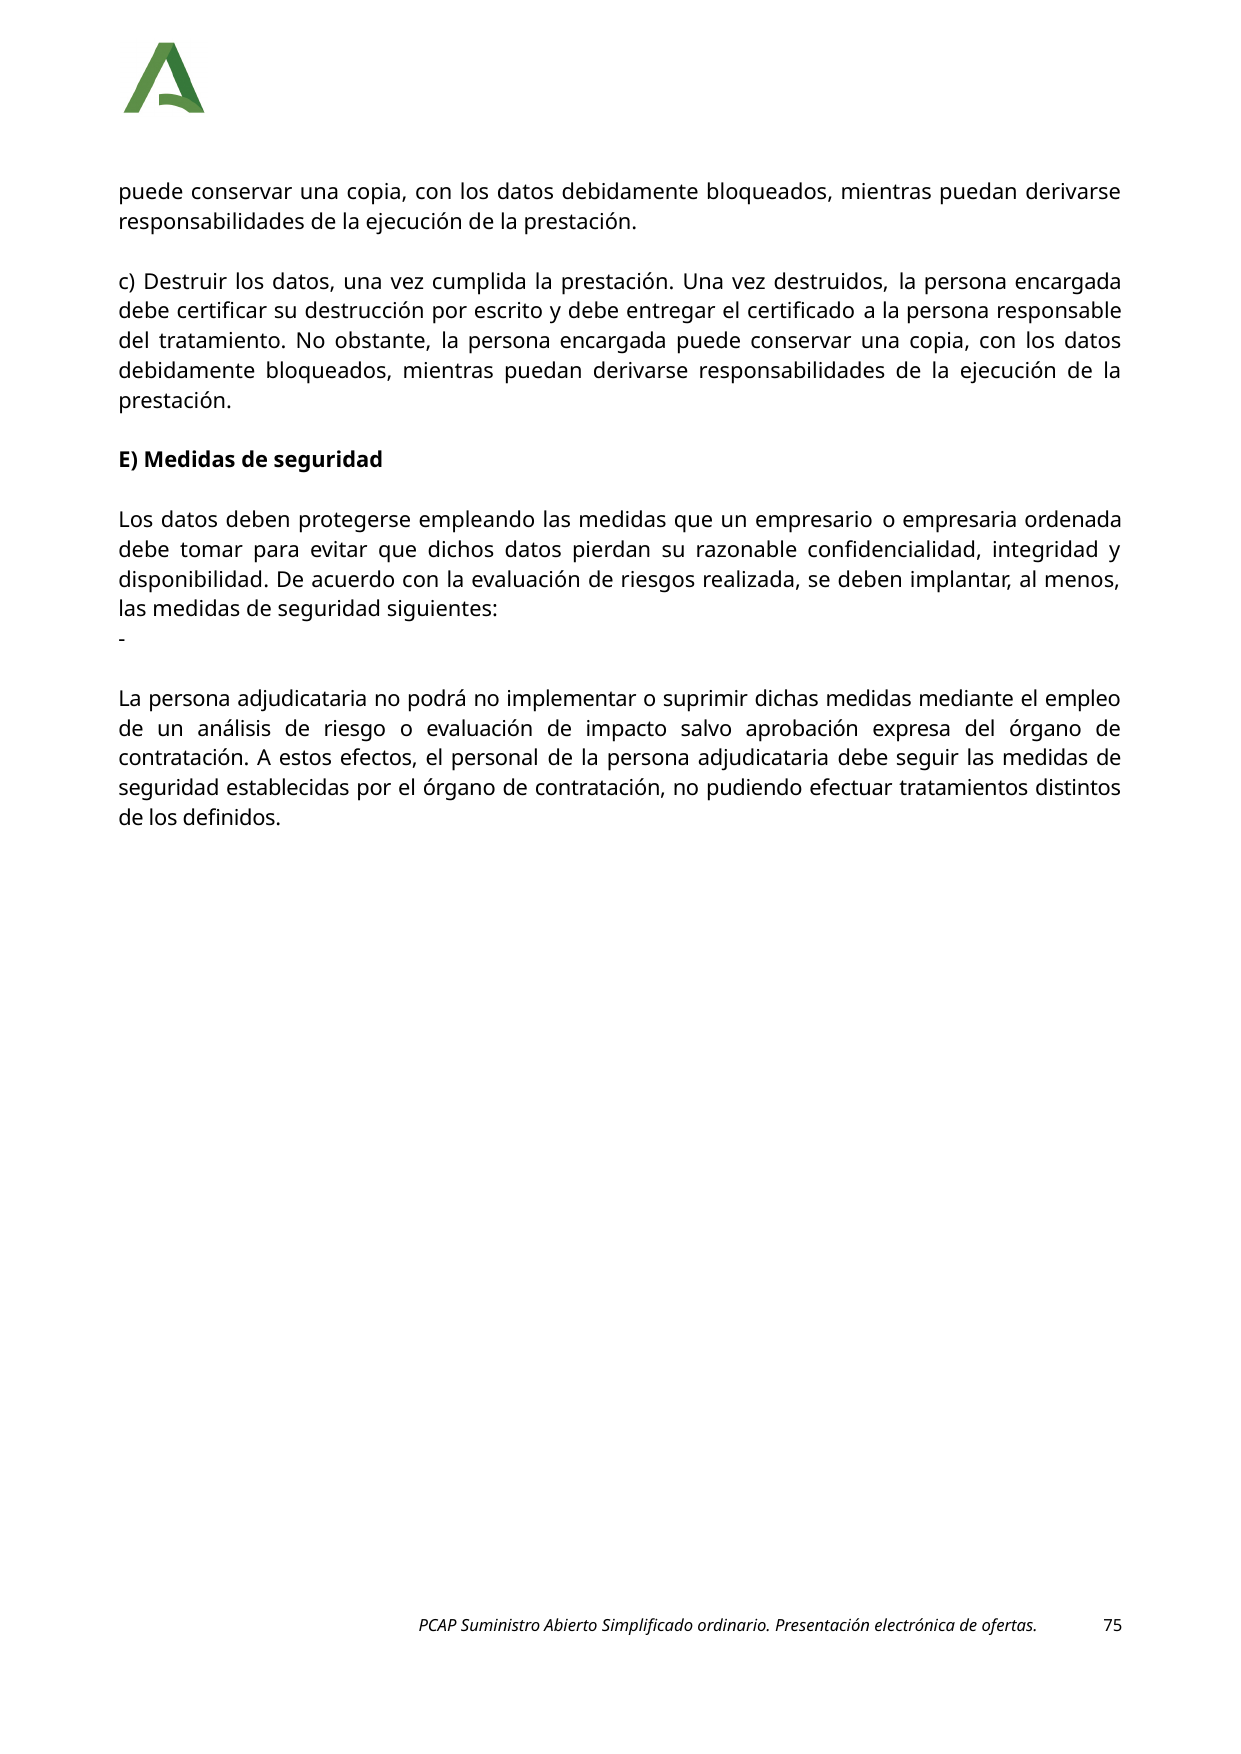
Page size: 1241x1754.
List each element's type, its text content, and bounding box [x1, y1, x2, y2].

picture [119, 38, 209, 117]
text La persona adjudicataria no podrá no implementar o suprimir dichas medidas mediante el empleo de un análisis de riesgo o evaluación de impacto salvo aprobación expresa del órgano de contratación. A estos efectos, el personal de la persona adjudicataria debe seguir las medidas de seguridad establecidas por el órgano de contratación, no pudiendo efectuar tratamientos distintos de los definidos. [118, 683, 1122, 832]
text E) Medidas de seguridad [118, 444, 1122, 474]
text Los datos deben protegerse empleando las medidas que un empresario o empresaria ordenada debe tomar para evitar que dichos datos pierdan su razonable confidencialidad, integridad y disponibilidad. De acuerdo con la evaluación de riesgos realizada, se deben implantar, al menos, las medidas de seguridad siguientes: [118, 504, 1122, 623]
text - [118, 623, 1122, 653]
text puede conservar una copia, con los datos debidamente bloqueados, mientras puedan derivarse responsabilidades de la ejecución de la prestación. [118, 176, 1122, 236]
text c) Destruir los datos, una vez cumplida la prestación. Una vez destruidos, la persona encargada debe certificar su destrucción por escrito y debe entregar el certificado a la persona responsable del tratamiento. No obstante, la persona encargada puede conservar una copia, con los datos debidamente bloqueados, mientras puedan derivarse responsabilidades de la ejecución de la prestación. [118, 266, 1122, 415]
